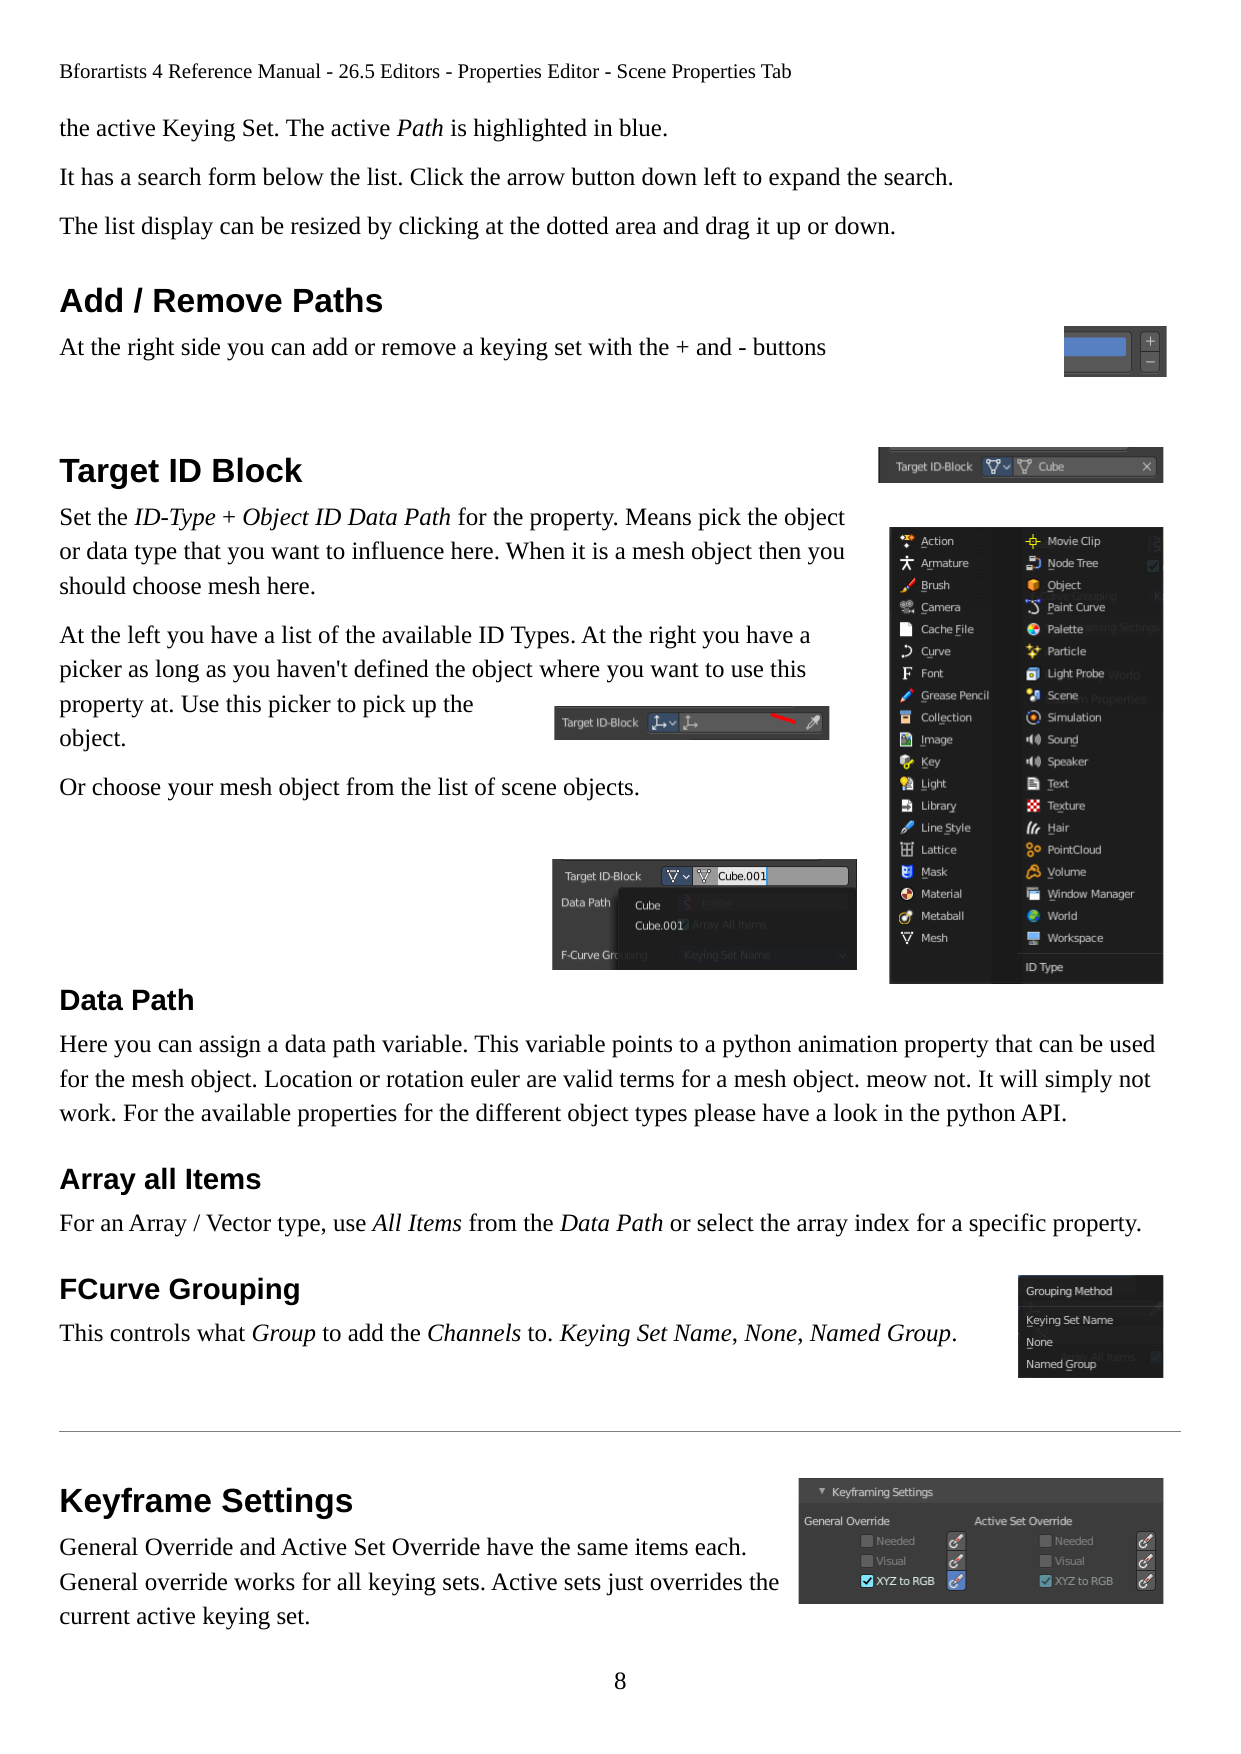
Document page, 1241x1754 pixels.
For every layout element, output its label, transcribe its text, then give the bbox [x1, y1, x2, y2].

text This controls what Group to add the Channels to. Keying Set Name, None, Named Group. [59, 1318, 1018, 1347]
subtitle Data Path [59, 983, 1181, 1017]
subtitle Array all Items [59, 1162, 1181, 1196]
text Or choose your mesh object from the list of scene objects. [59, 772, 889, 801]
picture [878, 447, 1164, 483]
text It has a search form below the list. Click the arrow button down left to expand the search. [59, 162, 1181, 190]
picture [798, 1478, 1164, 1604]
subtitle Add / Remove Paths [59, 281, 1181, 319]
picture [552, 859, 857, 970]
text At the right side you can add or remove a keying set with the + and - buttons [59, 332, 1064, 361]
subtitle [1164, 1481, 1181, 1520]
subtitle Target ID Block [59, 451, 1181, 489]
text Here you can assign a data path variable. This variable points to a python animation property that can be used for the mesh object. Location or rotation euler are valid terms for a mesh object. meow not. It will simply not work. For the available properties for the different object types please have a look in the python API. [59, 1029, 1181, 1127]
picture [1018, 1275, 1164, 1378]
picture [554, 706, 830, 740]
text The list display can be resized by clicking at the dotted area and drag it up or down. [59, 211, 1181, 239]
subtitle Keyframe Settings [59, 1481, 798, 1520]
text For an Array / Vector type, use All Items from the Data Path or select the array index for a specific property. [59, 1208, 1181, 1237]
text the active Keying Set. The active Path is highlighted in blue. [59, 113, 1181, 141]
subtitle FCurve Grouping [59, 1272, 1181, 1306]
picture [1064, 326, 1167, 377]
text General Override and Active Set Override have the same items each. General override works for all keying sets. Active sets just overrides the current active keying set. [59, 1532, 1181, 1630]
text Set the ID-Type + Object ID Data Path for the property. Means pick the object or data type that you want to influence here. When it is a mesh object then you should choose mesh here. [59, 502, 1181, 599]
picture [889, 527, 1164, 984]
text At the left you have a list of the available ID Types. At the right you have a picker as long as you haven't defined the object where you want to use this property at. Use this picker to pick up the object. [59, 620, 889, 752]
